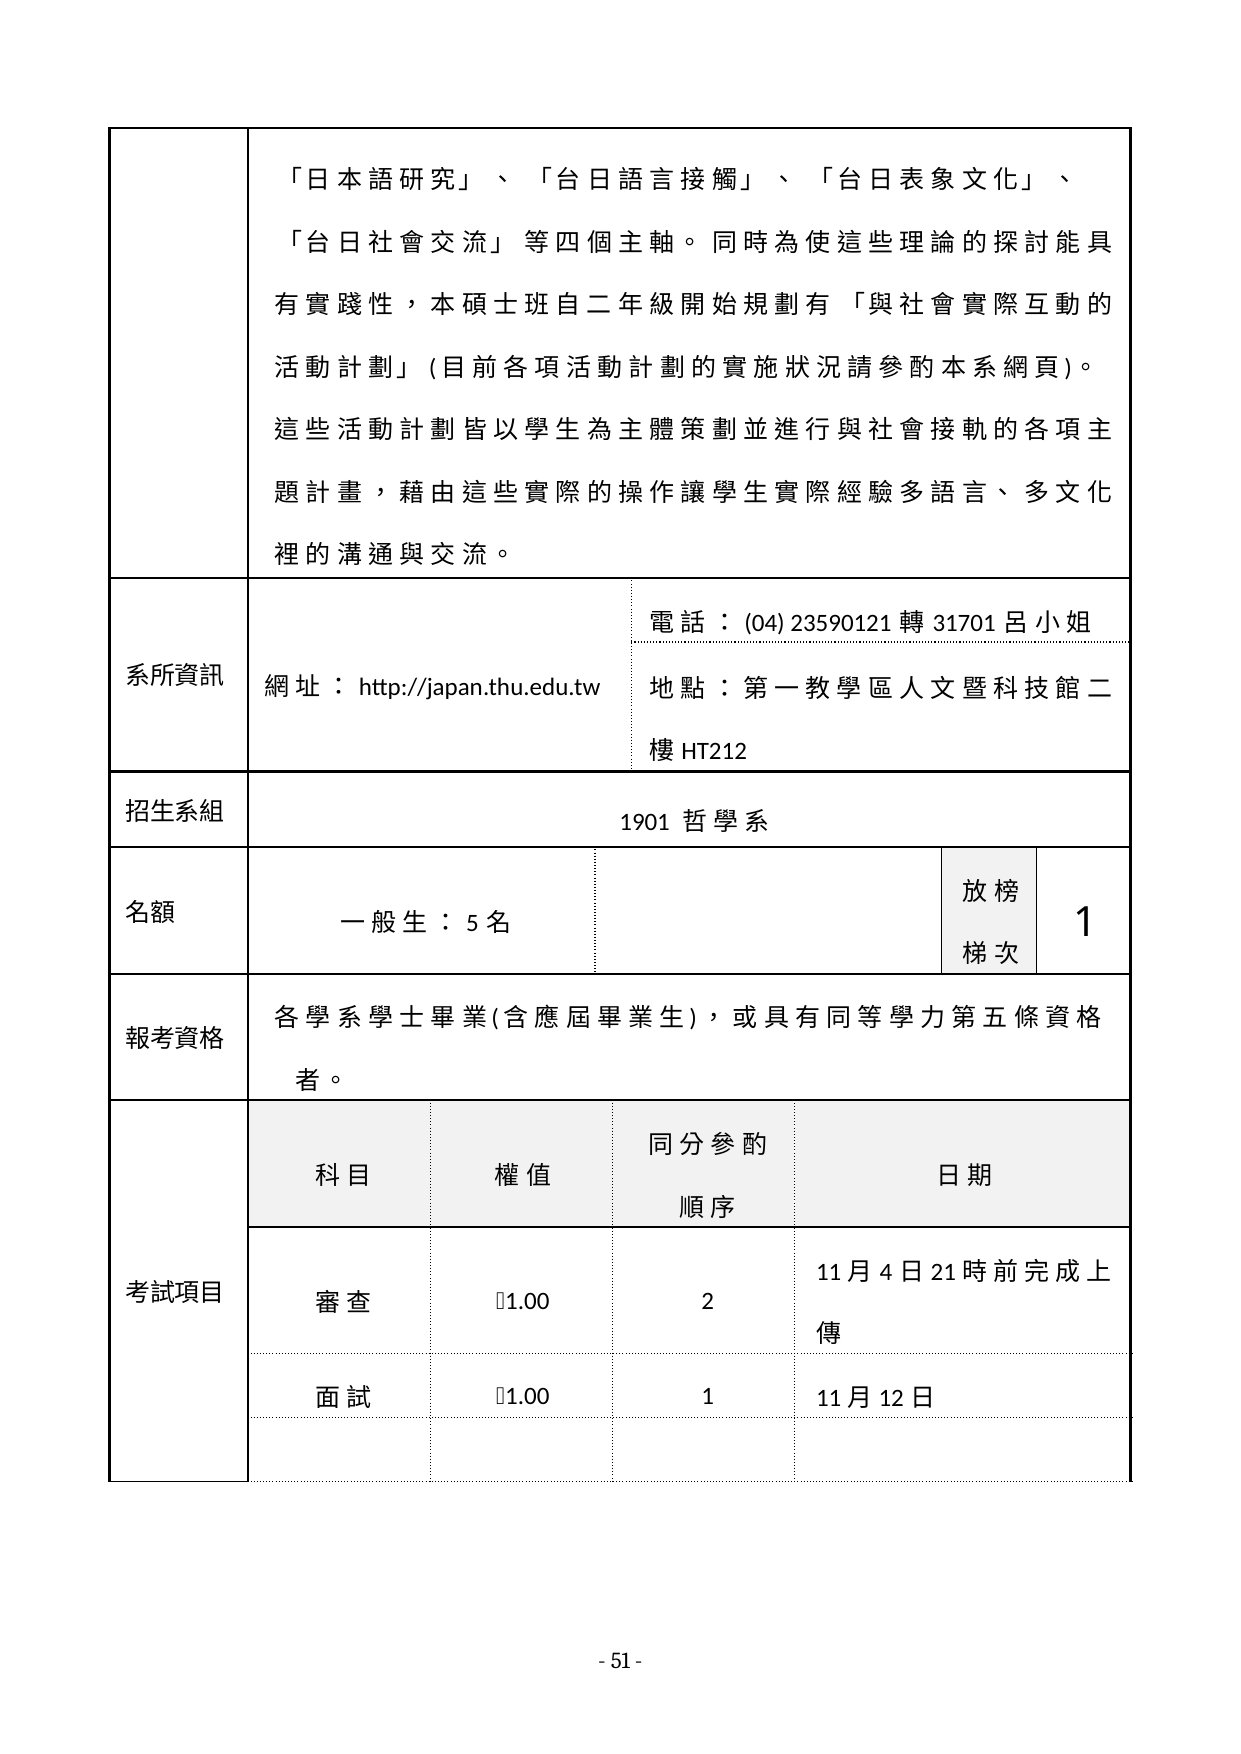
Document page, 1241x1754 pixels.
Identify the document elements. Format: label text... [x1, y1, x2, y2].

table_cell 電話：(04) 23590121轉31701呂小姐 [632, 579, 1129, 641]
table_cell 系所資訊 [111, 579, 247, 769]
table_cell 「日本語研究」、「台日語言接觸」、「台日表象文化」、「台日社會交流」等四個主軸。同時為使這些理論的探討能具有實踐性，本碩士班自二年級開始規劃有「與社會實際互動的活動計劃」(目前各項活動計劃的實施狀況請參酌本系網頁)。這些活動計劃皆以學生為主體策劃並進行與社會接軌的各項主題計畫，藉由這些實際的操作讓學生實際經驗多語言、多文化裡的溝通與交流。 [249, 129, 1129, 577]
table_cell 1901 哲學系 [249, 773, 1129, 846]
table_cell 1 [612, 1353, 794, 1417]
table_cell 放榜 梯次 [942, 848, 1036, 973]
table_cell 審查 [249, 1228, 430, 1352]
table_cell 11月12日 [795, 1353, 1129, 1417]
table_cell 1 [1037, 848, 1129, 973]
table_cell 科目 [249, 1101, 430, 1226]
table_cell [795, 1417, 1129, 1481]
table_cell [430, 1417, 612, 1481]
table_cell 11月4日21時前完成上傳 [795, 1228, 1129, 1352]
table_cell [612, 1417, 794, 1481]
table_cell 考試項目 [111, 1101, 247, 1481]
table_cell 2 [612, 1228, 794, 1352]
table_cell [111, 129, 247, 577]
table_cell [249, 1417, 430, 1481]
table_cell 各學系學士畢業(含應屆畢業生)，或具有同等學力第五條資格者。 [249, 975, 1129, 1099]
table_cell 一般生：5名 [249, 848, 595, 973]
table_cell 日期 [795, 1101, 1129, 1226]
table_cell 報考資格 [111, 975, 247, 1099]
table_cell 同分參酌順序 [612, 1101, 794, 1226]
table_cell 名額 [111, 848, 247, 973]
table_cell 1.00 [430, 1228, 612, 1352]
table_cell 招生系組 [111, 773, 247, 846]
table_cell 地點：第一教學區人文暨科技館二樓HT212 [632, 641, 1129, 769]
table_cell 面試 [249, 1353, 430, 1417]
table_cell 權值 [430, 1101, 612, 1226]
table_cell 網址：http://japan.thu.edu.tw [249, 579, 632, 769]
table_cell 1.00 [430, 1353, 612, 1417]
table_cell [595, 848, 941, 973]
